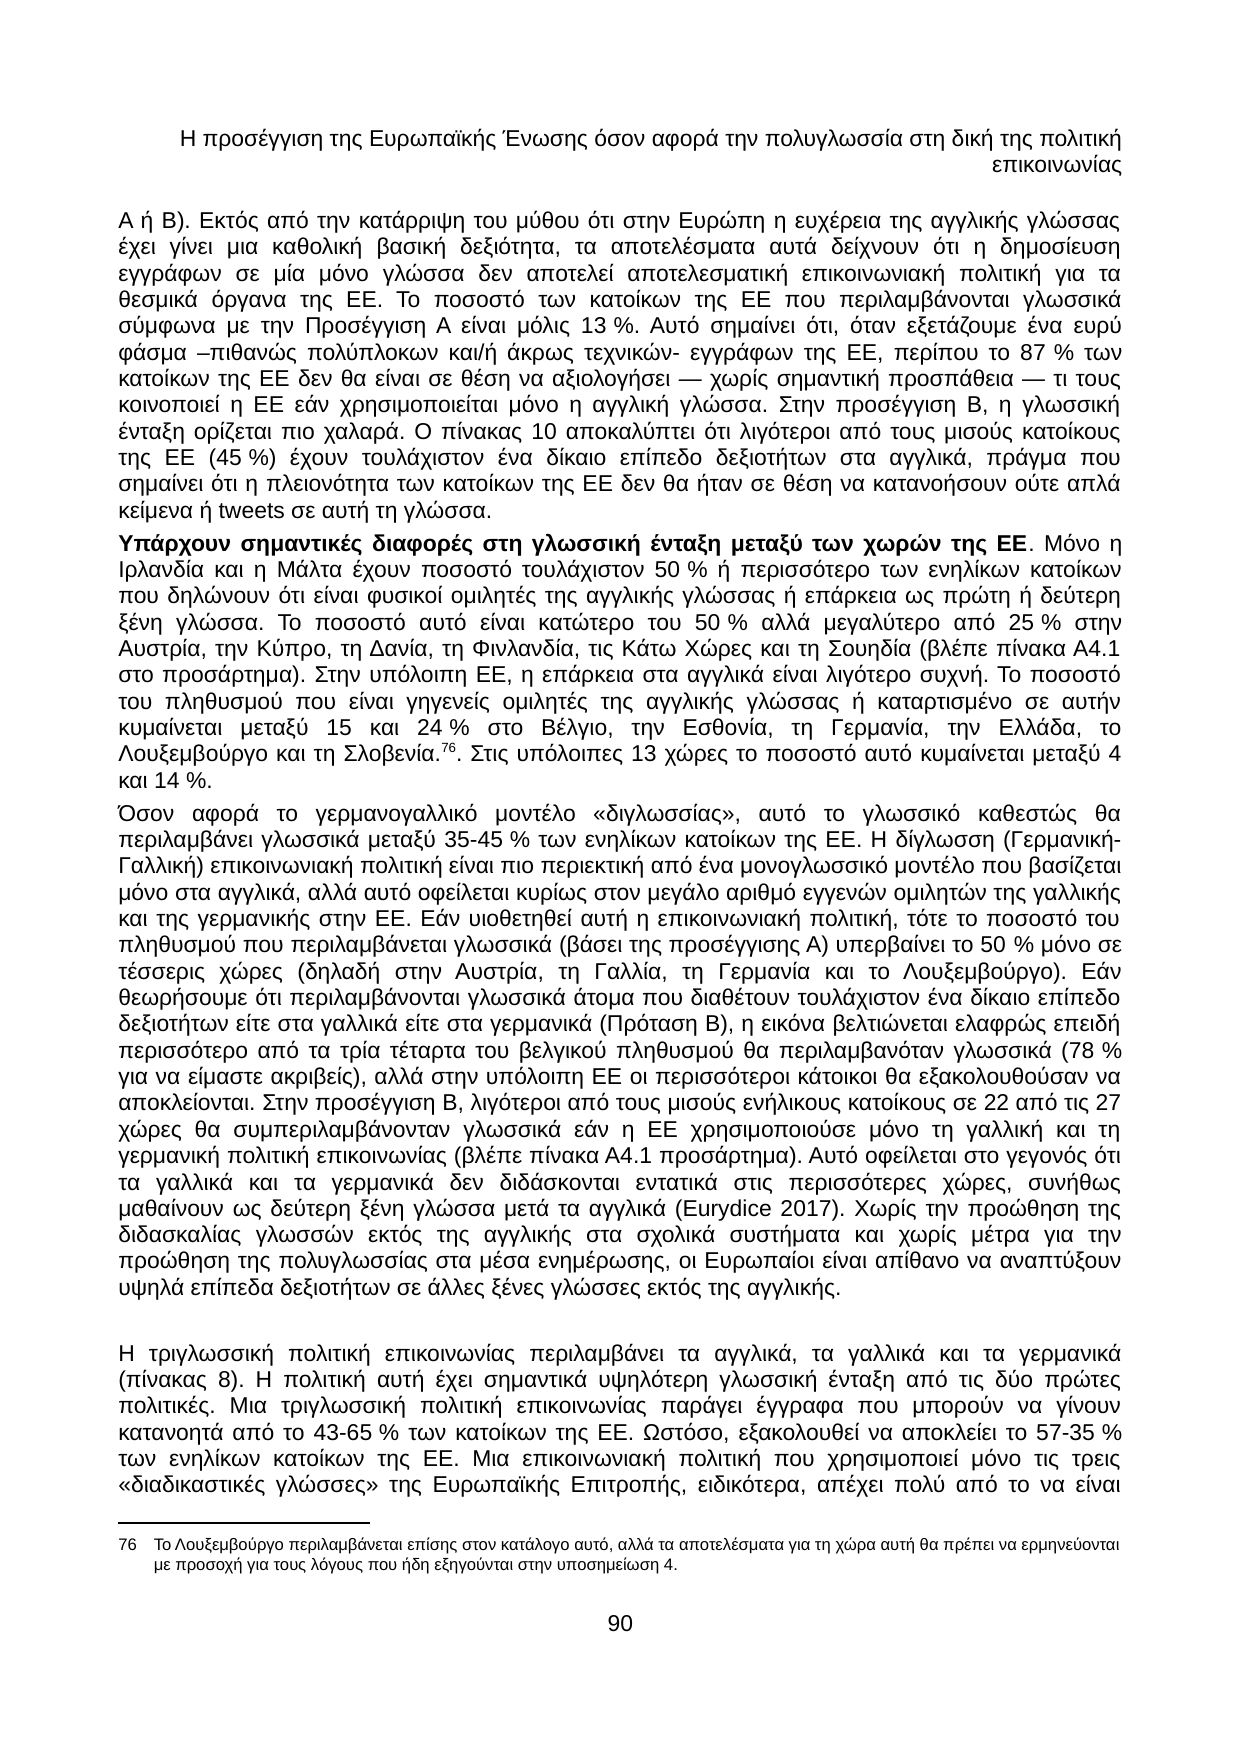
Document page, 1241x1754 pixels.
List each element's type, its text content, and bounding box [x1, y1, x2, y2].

text Όσον αφορά το γερμανογαλλικό μοντέλο «διγλωσσίας», αυτό το γλωσσικό καθεστώς θα περιλαμβάνει γλωσσικά μεταξύ 35-45 % των ενηλίκων κατοίκων της ΕΕ. Η δίγλωσση (Γερμανική-Γαλλική) επικοινωνιακή πολιτική είναι πιο περιεκτική από ένα μονογλωσσικό μοντέλο που βασίζεται μόνο στα αγγλικά, αλλά αυτό οφείλεται κυρίως στον μεγάλο αριθμό εγγενών ομιλητών της γαλλικής και της γερμανικής στην ΕΕ. Εάν υιοθετηθεί αυτή η επικοινωνιακή πολιτική, τότε το ποσοστό του πληθυσμού που περιλαμβάνεται γλωσσικά (βάσει της προσέγγισης Α) υπερβαίνει το 50 % μόνο σε τέσσερις χώρες (δηλαδή στην Αυστρία, τη Γαλλία, τη Γερμανία και το Λουξεμβούργο). Εάν θεωρήσουμε ότι περιλαμβάνονται γλωσσικά άτομα που διαθέτουν τουλάχιστον ένα δίκαιο επίπεδο δεξιοτήτων είτε στα γαλλικά είτε στα γερμανικά (Πρόταση Β), η εικόνα βελτιώνεται ελαφρώς επειδή περισσότερο από τα τρία τέταρτα του βελγικού πληθυσμού θα περιλαμβανόταν γλωσσικά (78 % για να είμαστε ακριβείς), αλλά στην υπόλοιπη ΕΕ οι περισσότεροι κάτοικοι θα εξακολουθούσαν να αποκλείονται. Στην προσέγγιση Β, λιγότεροι από τους μισούς ενήλικους κατοίκους σε 22 από τις 27 χώρες θα συμπεριλαμβάνονταν γλωσσικά εάν η ΕΕ χρησιμοποιούσε μόνο τη γαλλική και τη γερμανική πολιτική επικοινωνίας (βλέπε πίνακα Α4.1 προσάρτημα). Αυτό οφείλεται στο γεγονός ότι τα γαλλικά και τα γερμανικά δεν διδάσκονται εντατικά στις περισσότερες χώρες, συνήθως μαθαίνουν ως δεύτερη ξένη γλώσσα μετά τα αγγλικά (Eurydice 2017). Χωρίς την προώθηση της διδασκαλίας γλωσσών εκτός της αγγλικής στα σχολικά συστήματα και χωρίς μέτρα για την προώθηση της πολυγλωσσίας στα μέσα ενημέρωσης, οι Ευρωπαίοι είναι απίθανο να αναπτύξουν υψηλά επίπεδα δεξιοτήτων σε άλλες ξένες γλώσσες εκτός της αγγλικής. [118, 799, 1122, 1300]
text Υπάρχουν σημαντικές διαφορές στη γλωσσική ένταξη μεταξύ των χωρών της ΕΕ. Μόνο η Ιρλανδία και η Μάλτα έχουν ποσοστό τουλάχιστον 50 % ή περισσότερο των ενηλίκων κατοίκων που δηλώνουν ότι είναι φυσικοί ομιλητές της αγγλικής γλώσσας ή επάρκεια ως πρώτη ή δεύτερη ξένη γλώσσα. Το ποσοστό αυτό είναι κατώτερο του 50 % αλλά μεγαλύτερο από 25 % στην Αυστρία, την Κύπρο, τη Δανία, τη Φινλανδία, τις Κάτω Χώρες και τη Σουηδία (βλέπε πίνακα Α4.1 στο προσάρτημα). Στην υπόλοιπη ΕΕ, η επάρκεια στα αγγλικά είναι λιγότερο συχνή. Το ποσοστό του πληθυσμού που είναι γηγενείς ομιλητές της αγγλικής γλώσσας ή καταρτισμένο σε αυτήν κυμαίνεται μεταξύ 15 και 24 % στο Βέλγιο, την Εσθονία, τη Γερμανία, την Ελλάδα, το Λουξεμβούργο και τη Σλοβενία.. Στις υπόλοιπες 13 χώρες το ποσοστό αυτό κυμαίνεται μεταξύ 4 και 14 %. [118, 529, 1122, 793]
text Το Λουξεμβούργο περιλαμβάνεται επίσης στον κατάλογο αυτό, αλλά τα αποτελέσματα για τη χώρα αυτή θα πρέπει να ερμηνεύονται με προσοχή για τους λόγους που ήδη εξηγούνται στην υποσημείωση 4. [118, 1535, 1122, 1573]
text Α ή Β). Εκτός από την κατάρριψη του μύθου ότι στην Ευρώπη η ευχέρεια της αγγλικής γλώσσας έχει γίνει μια καθολική βασική δεξιότητα, τα αποτελέσματα αυτά δείχνουν ότι η δημοσίευση εγγράφων σε μία μόνο γλώσσα δεν αποτελεί αποτελεσματική επικοινωνιακή πολιτική για τα θεσμικά όργανα της ΕΕ. Το ποσοστό των κατοίκων της ΕΕ που περιλαμβάνονται γλωσσικά σύμφωνα με την Προσέγγιση Α είναι μόλις 13 %. Αυτό σημαίνει ότι, όταν εξετάζουμε ένα ευρύ φάσμα –πιθανώς πολύπλοκων και/ή άκρως τεχνικών- εγγράφων της ΕΕ, περίπου το 87 % των κατοίκων της ΕΕ δεν θα είναι σε θέση να αξιολογήσει — χωρίς σημαντική προσπάθεια — τι τους κοινοποιεί η ΕΕ εάν χρησιμοποιείται μόνο η αγγλική γλώσσα. Στην προσέγγιση Β, η γλωσσική ένταξη ορίζεται πιο χαλαρά. Ο πίνακας 10 αποκαλύπτει ότι λιγότεροι από τους μισούς κατοίκους της ΕΕ (45 %) έχουν τουλάχιστον ένα δίκαιο επίπεδο δεξιοτήτων στα αγγλικά, πράγμα που σημαίνει ότι η πλειονότητα των κατοίκων της ΕΕ δεν θα ήταν σε θέση να κατανοήσουν ούτε απλά κείμενα ή tweets σε αυτή τη γλώσσα. [118, 207, 1122, 523]
text Η τριγλωσσική πολιτική επικοινωνίας περιλαμβάνει τα αγγλικά, τα γαλλικά και τα γερμανικά (πίνακας 8). Η πολιτική αυτή έχει σημαντικά υψηλότερη γλωσσική ένταξη από τις δύο πρώτες πολιτικές. Μια τριγλωσσική πολιτική επικοινωνίας παράγει έγγραφα που μπορούν να γίνουν κατανοητά από το 43-65 % των κατοίκων της ΕΕ. Ωστόσο, εξακολουθεί να αποκλείει το 57-35 % των ενηλίκων κατοίκων της ΕΕ. Μια επικοινωνιακή πολιτική που χρησιμοποιεί μόνο τις τρεις «διαδικαστικές γλώσσες» της Ευρωπαϊκής Επιτροπής, ειδικότερα, απέχει πολύ από το να είναι [118, 1339, 1122, 1498]
